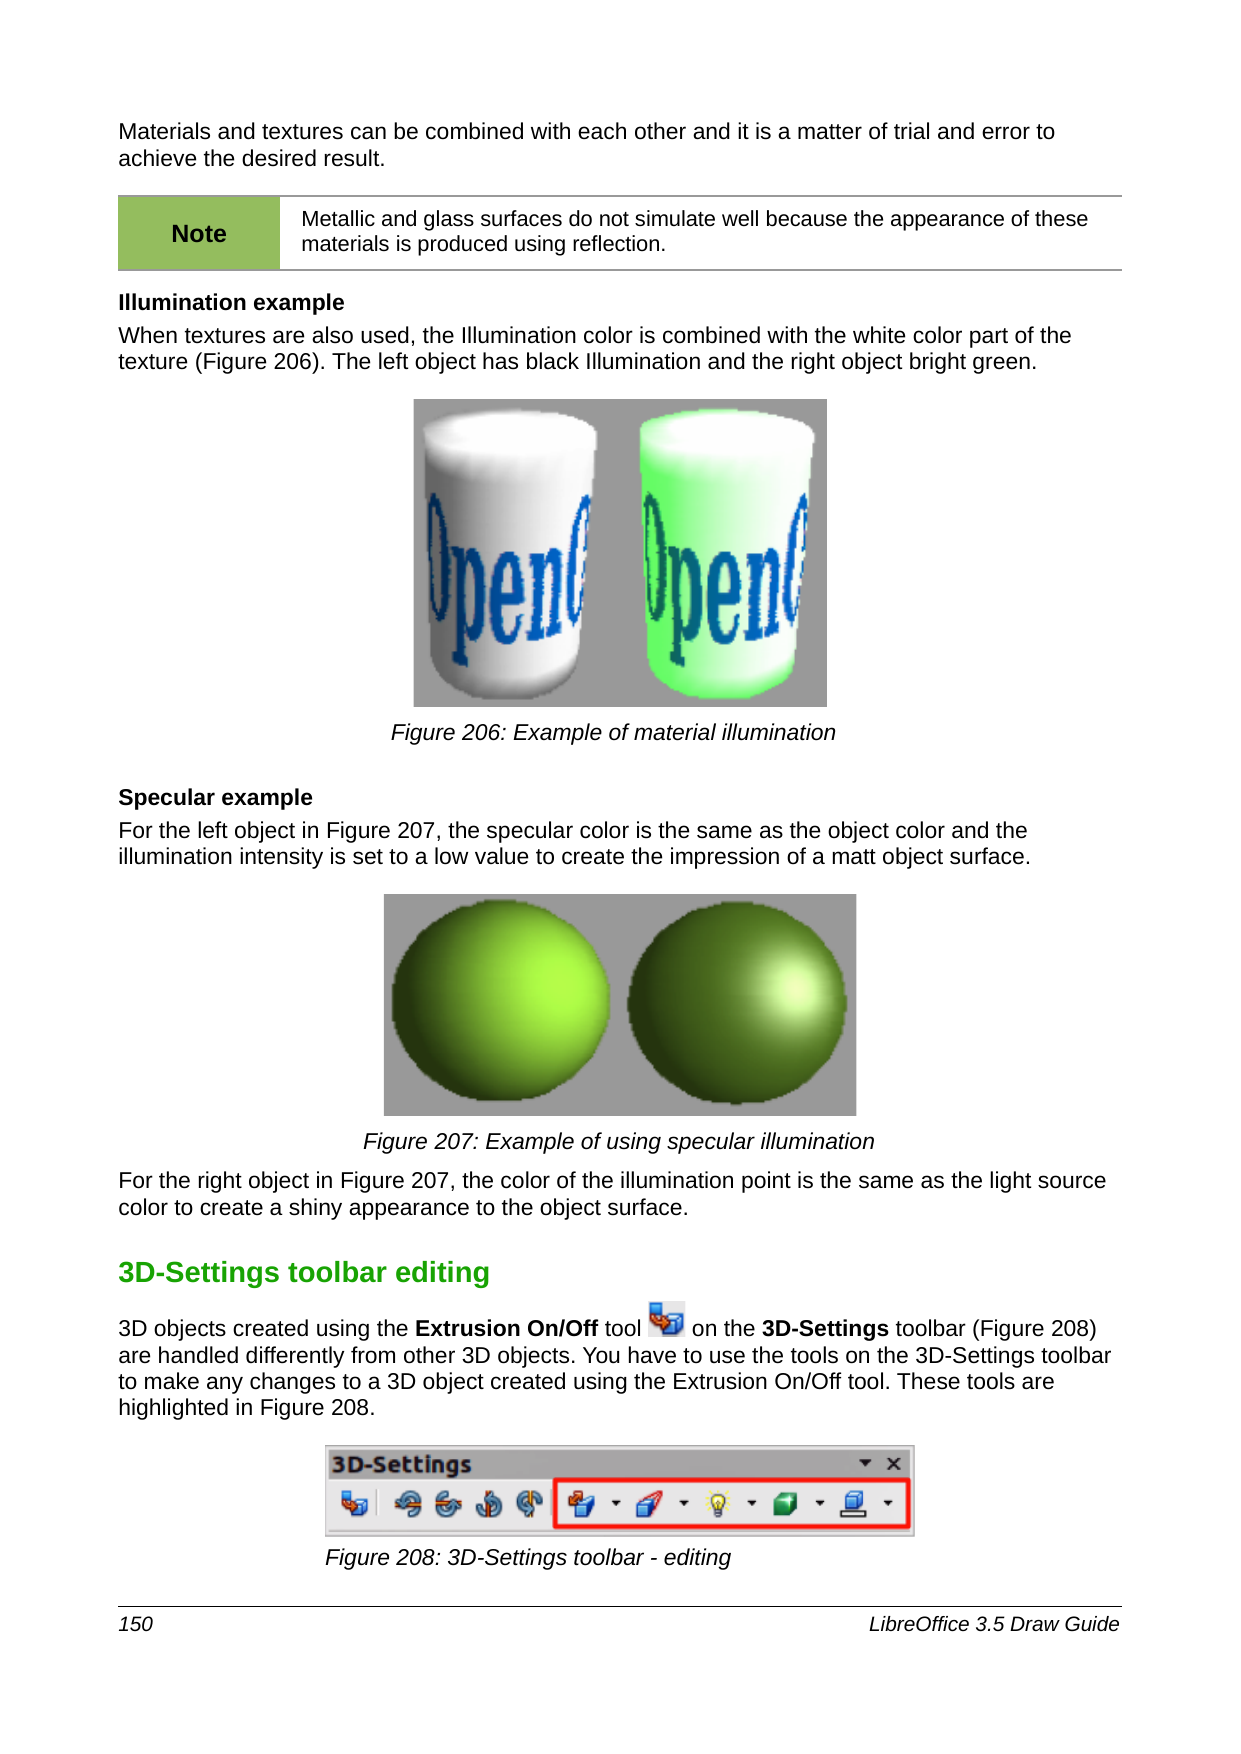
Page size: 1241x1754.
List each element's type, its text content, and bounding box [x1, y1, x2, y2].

text Figure 207: Example of using specular illumination [363, 1128, 877, 1155]
list Illumination example [118, 289, 1122, 315]
picture [383, 894, 857, 1116]
text For the left object in Figure 207, the specular color is the same as the object color and the illumination intensity is set to a low value to create the impression of a matt object surface. [118, 817, 1122, 870]
text Materials and textures can be combined with each other and it is a matter of trial and error to achieve the desired result. [118, 118, 1122, 171]
picture [413, 399, 827, 707]
text Figure 208: 3D-Settings toolbar - editing [325, 1544, 915, 1570]
picture [325, 1445, 916, 1538]
subtitle 3D-Settings toolbar editing [118, 1255, 1122, 1289]
text When textures are also used, the Illumination color is combined with the white color part of the texture (Figure 206). The left object has black Illumination and the right object bright green. [118, 322, 1122, 374]
text Figure 206: Example of material illumination [391, 719, 850, 745]
table_header Metallic and glass surfaces do not simulate well because the appearance of these materials is produced using reflection. [280, 197, 1122, 269]
text 3D objects created using the Extrusion On/Off tool on the 3D-Settings toolbar (Figure 208) are handled differently from other 3D objects. You have to use the tools on the 3D-Settings toolbar to make any changes to a 3D object created using the Extrusion On/Off tool. These tools are highlighted in Figure 208. [118, 1301, 1122, 1421]
picture [648, 1301, 686, 1337]
list Specular example [118, 784, 1122, 811]
text For the right object in Figure 207, the color of the illumination point is the same as the light source color to create a shiny appearance to the object surface. [118, 1167, 1122, 1220]
table_header Note [118, 197, 280, 269]
